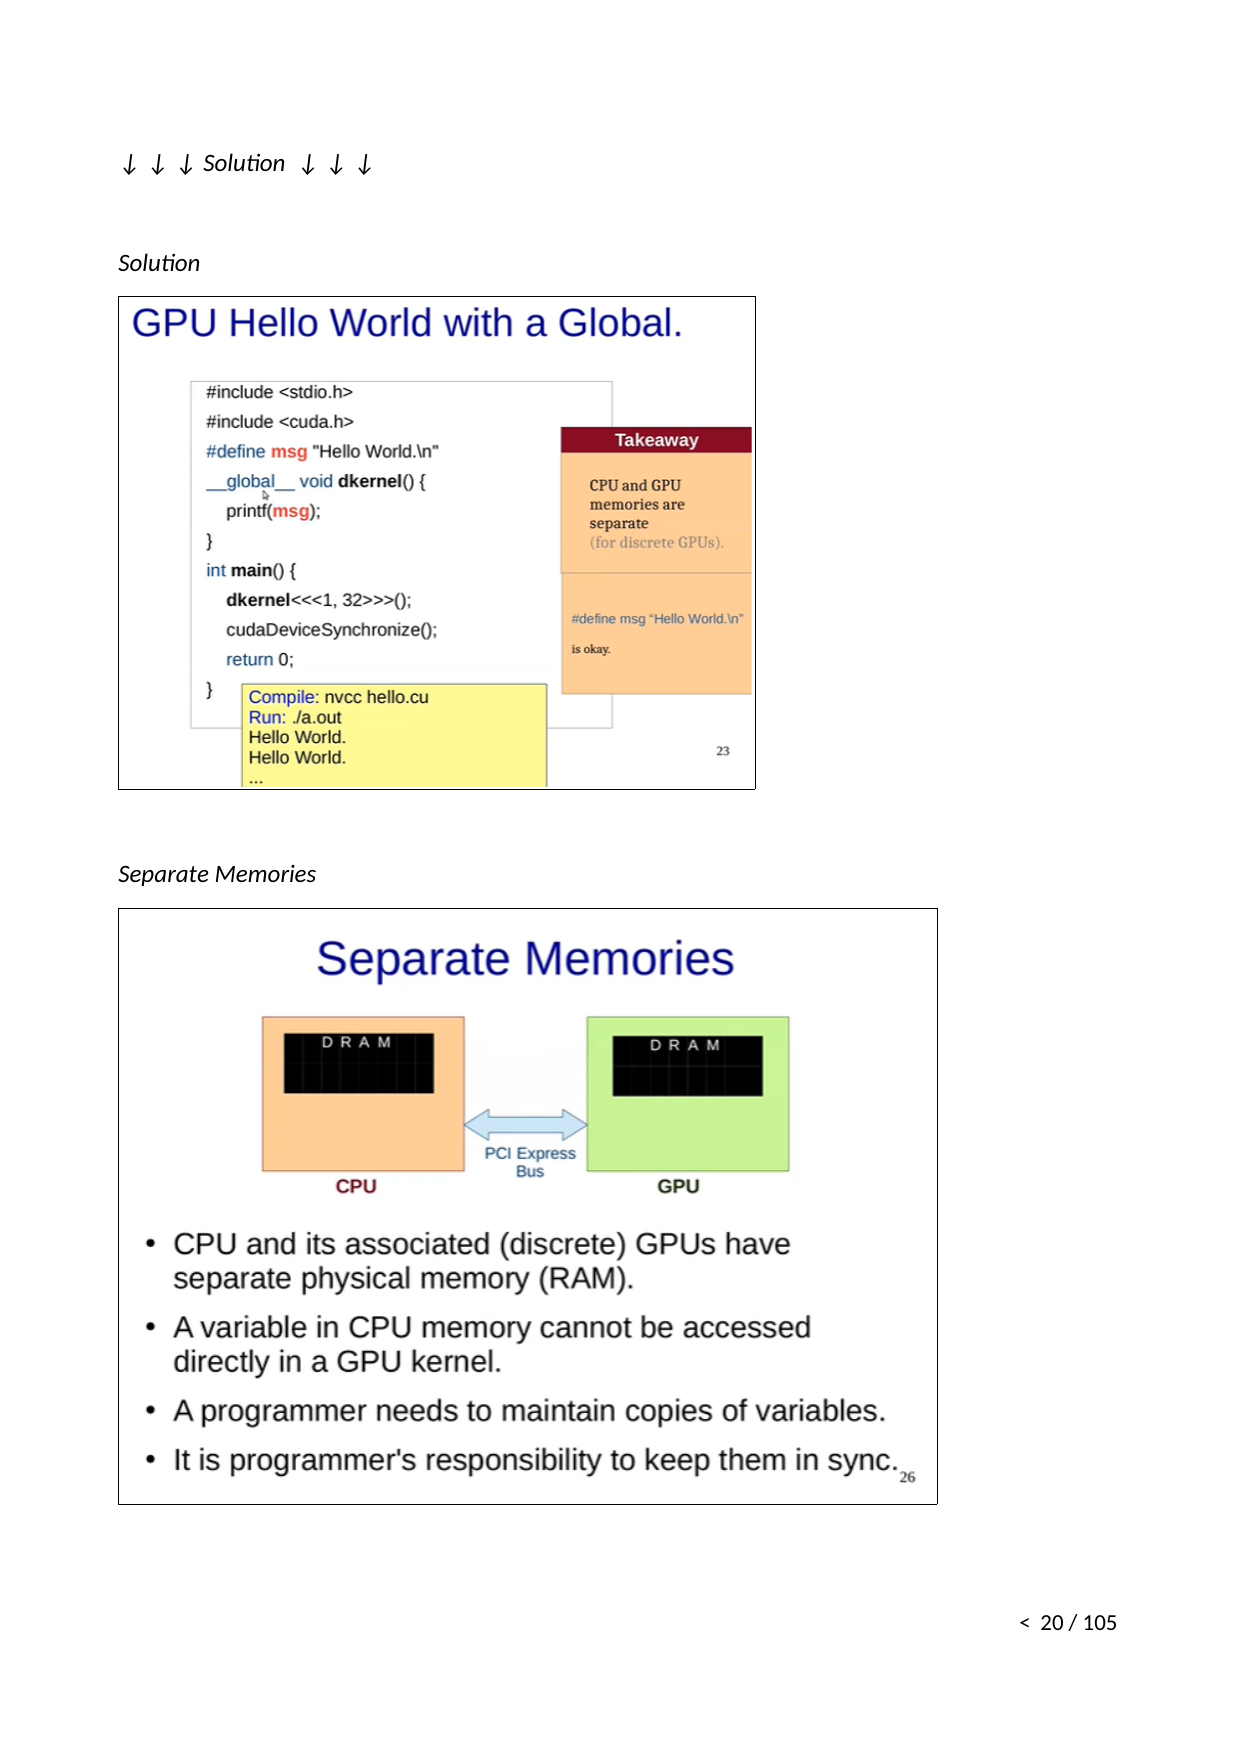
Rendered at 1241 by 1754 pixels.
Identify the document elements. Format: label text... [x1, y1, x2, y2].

picture [121, 910, 934, 1501]
text Separate Memories [118, 858, 1122, 888]
picture [121, 299, 752, 787]
text Solution [118, 247, 1122, 277]
text ↓ ↓ ↓ Solution ↓ ↓ ↓ [118, 148, 1122, 178]
